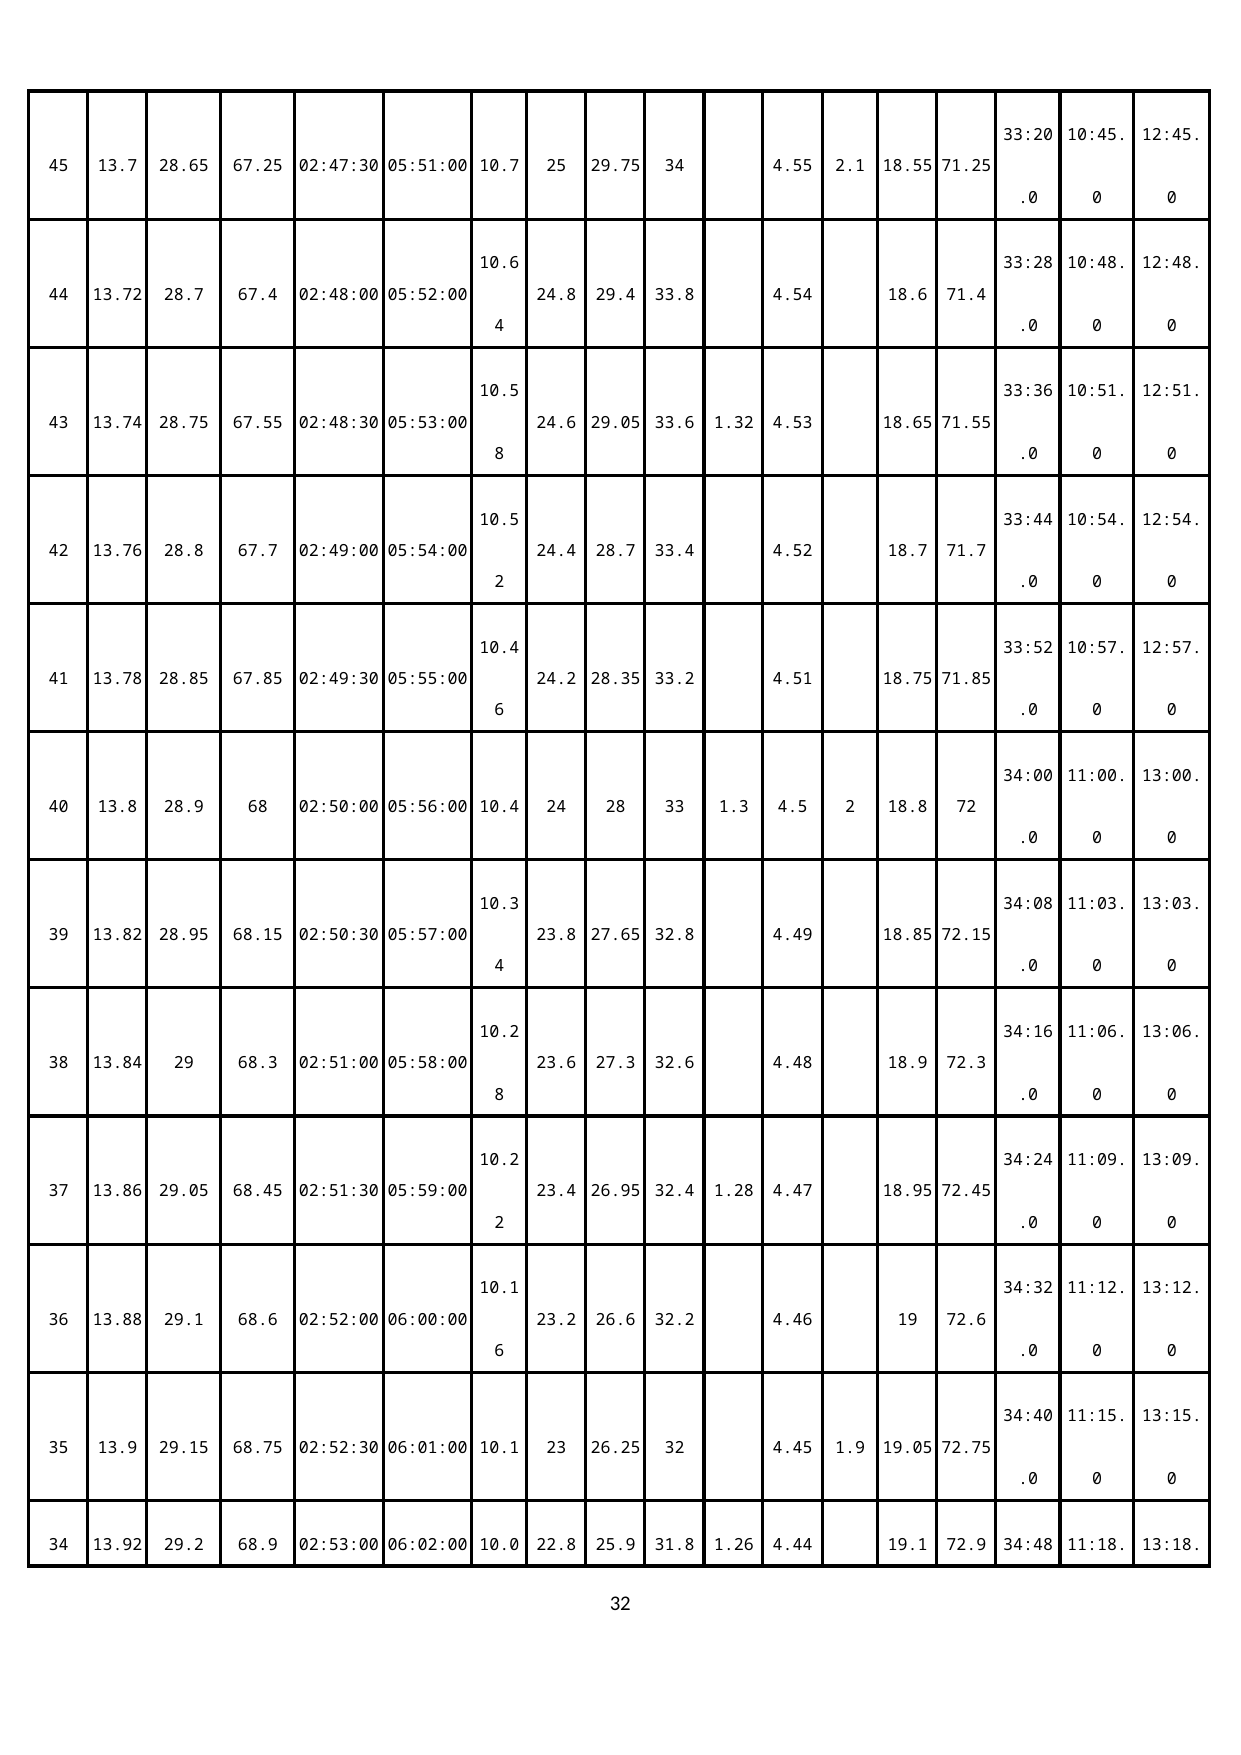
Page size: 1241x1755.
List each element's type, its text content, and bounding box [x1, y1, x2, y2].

table_cell 23.6 [528, 989, 584, 1114]
table_cell 06:02:00 [385, 1502, 470, 1564]
table_cell 02:50:00 [296, 733, 382, 858]
table_cell 34:16.0 [997, 989, 1058, 1114]
table_cell 13.72 [89, 221, 145, 346]
table_cell 11:09.0 [1062, 1118, 1132, 1242]
table_cell 34:00.0 [997, 733, 1058, 858]
table_cell [824, 605, 876, 730]
table_cell 10.22 [473, 1118, 525, 1242]
table_cell 23.2 [528, 1246, 584, 1371]
table_cell 72.75 [938, 1374, 994, 1499]
table_cell 28 [587, 733, 643, 858]
table_cell 71.4 [938, 221, 994, 346]
table_cell 68.9 [222, 1502, 293, 1564]
table_cell 23.4 [528, 1118, 584, 1242]
table_cell 67.55 [222, 349, 293, 474]
table_cell 10.58 [473, 349, 525, 474]
table_cell 02:48:30 [296, 349, 382, 474]
table_cell 33 [646, 733, 702, 858]
table_cell 13.8 [89, 733, 145, 858]
table_cell 28.85 [148, 605, 219, 730]
table_cell [824, 1502, 876, 1564]
table_cell 33.2 [646, 605, 702, 730]
table_cell 68 [222, 733, 293, 858]
table_cell 4.44 [764, 1502, 821, 1564]
table_cell 33.4 [646, 477, 702, 602]
table_cell 11:15.0 [1062, 1374, 1132, 1499]
table_cell 18.7 [879, 477, 935, 602]
table_cell 68.45 [222, 1118, 293, 1242]
table_cell 18.85 [879, 861, 935, 986]
table_cell 13:00.0 [1135, 733, 1208, 858]
table_cell 12:51.0 [1135, 349, 1208, 474]
table_cell 72.6 [938, 1246, 994, 1371]
table_cell 32.2 [646, 1246, 702, 1371]
table_cell 72 [938, 733, 994, 858]
table_cell 10:48.0 [1062, 221, 1132, 346]
table_cell 13.7 [89, 93, 145, 217]
table_cell 02:47:30 [296, 93, 382, 217]
table_cell [824, 989, 876, 1114]
table_cell 10:45.0 [1062, 93, 1132, 217]
table_cell 67.85 [222, 605, 293, 730]
table_cell 24.6 [528, 349, 584, 474]
table_cell 13.9 [89, 1374, 145, 1499]
table_cell 33:52.0 [997, 605, 1058, 730]
table_cell 02:51:30 [296, 1118, 382, 1242]
table_cell 05:52:00 [385, 221, 470, 346]
table_cell 05:55:00 [385, 605, 470, 730]
table_cell 22.8 [528, 1502, 584, 1564]
table_cell 10.64 [473, 221, 525, 346]
table_cell 38 [30, 989, 86, 1114]
table_cell 10:51.0 [1062, 349, 1132, 474]
table_cell 02:53:00 [296, 1502, 382, 1564]
table_cell 67.4 [222, 221, 293, 346]
table_cell 12:54.0 [1135, 477, 1208, 602]
table_cell 02:49:00 [296, 477, 382, 602]
table_cell 06:01:00 [385, 1374, 470, 1499]
table_cell 67.25 [222, 93, 293, 217]
table_cell 28.95 [148, 861, 219, 986]
table_cell 13.88 [89, 1246, 145, 1371]
table_cell 28.65 [148, 93, 219, 217]
table_cell 32.8 [646, 861, 702, 986]
table_cell 71.25 [938, 93, 994, 217]
table_cell 31.8 [646, 1502, 702, 1564]
table_cell 36 [30, 1246, 86, 1371]
table_cell 05:58:00 [385, 989, 470, 1114]
table_cell 35 [30, 1374, 86, 1499]
table_cell 13.74 [89, 349, 145, 474]
table_cell [706, 221, 761, 346]
table_cell 33:36.0 [997, 349, 1058, 474]
table_cell 28.75 [148, 349, 219, 474]
table_cell 10.52 [473, 477, 525, 602]
table_cell 4.52 [764, 477, 821, 602]
table_cell 29.4 [587, 221, 643, 346]
table_cell 10.1 [473, 1374, 525, 1499]
table_cell 1.3 [706, 733, 761, 858]
table_cell [706, 93, 761, 217]
table_cell 13.86 [89, 1118, 145, 1242]
table_cell [706, 477, 761, 602]
table_cell 28.9 [148, 733, 219, 858]
table_cell 37 [30, 1118, 86, 1242]
table_cell 1.26 [706, 1502, 761, 1564]
table_cell 29.15 [148, 1374, 219, 1499]
table_cell 32.6 [646, 989, 702, 1114]
table_cell 4.53 [764, 349, 821, 474]
table_cell 05:56:00 [385, 733, 470, 858]
table_cell 28.35 [587, 605, 643, 730]
table_cell 26.6 [587, 1246, 643, 1371]
table_cell 4.5 [764, 733, 821, 858]
table_cell 29.05 [148, 1118, 219, 1242]
table_cell 29.05 [587, 349, 643, 474]
table_cell 02:52:00 [296, 1246, 382, 1371]
table_cell 28.8 [148, 477, 219, 602]
table_cell 34 [646, 93, 702, 217]
table_cell 33.6 [646, 349, 702, 474]
table_cell 19.05 [879, 1374, 935, 1499]
table_cell 72.15 [938, 861, 994, 986]
table_cell 11:00.0 [1062, 733, 1132, 858]
table_cell 34:40.0 [997, 1374, 1058, 1499]
table_cell 67.7 [222, 477, 293, 602]
table_cell 18.95 [879, 1118, 935, 1242]
table_cell 19.1 [879, 1502, 935, 1564]
table_cell 27.3 [587, 989, 643, 1114]
table_cell 02:51:00 [296, 989, 382, 1114]
table_cell 02:50:30 [296, 861, 382, 986]
table_cell 10.0 [473, 1502, 525, 1564]
table_cell 11:12.0 [1062, 1246, 1132, 1371]
table_cell 25 [528, 93, 584, 217]
table_cell 29.2 [148, 1502, 219, 1564]
table_cell [706, 1246, 761, 1371]
table_cell 23 [528, 1374, 584, 1499]
table_cell 72.9 [938, 1502, 994, 1564]
table_cell [706, 1374, 761, 1499]
table_cell [706, 989, 761, 1114]
table_cell 34 [30, 1502, 86, 1564]
table_cell 44 [30, 221, 86, 346]
table_cell 68.75 [222, 1374, 293, 1499]
table_cell 45 [30, 93, 86, 217]
table_cell 02:49:30 [296, 605, 382, 730]
table_cell 18.6 [879, 221, 935, 346]
table_cell 2.1 [824, 93, 876, 217]
table_cell 06:00:00 [385, 1246, 470, 1371]
table_cell 34:24.0 [997, 1118, 1058, 1242]
table_cell 42 [30, 477, 86, 602]
table_cell 19 [879, 1246, 935, 1371]
table_cell 71.55 [938, 349, 994, 474]
table_cell [824, 861, 876, 986]
table_cell 33.8 [646, 221, 702, 346]
table_cell 10.4 [473, 733, 525, 858]
table_cell 13:15.0 [1135, 1374, 1208, 1499]
table_cell 29.75 [587, 93, 643, 217]
table_cell 40 [30, 733, 86, 858]
table_cell [824, 477, 876, 602]
table_cell 05:53:00 [385, 349, 470, 474]
table_cell 10:57.0 [1062, 605, 1132, 730]
table_cell 18.75 [879, 605, 935, 730]
table_cell 12:45.0 [1135, 93, 1208, 217]
table_cell [824, 1118, 876, 1242]
table_cell 25.9 [587, 1502, 643, 1564]
table_cell 11:18. [1062, 1502, 1132, 1564]
table_cell 29 [148, 989, 219, 1114]
table_cell 4.47 [764, 1118, 821, 1242]
table_cell 24.2 [528, 605, 584, 730]
table_cell 18.9 [879, 989, 935, 1114]
table_cell 4.55 [764, 93, 821, 217]
table_cell 13.76 [89, 477, 145, 602]
table_cell 18.8 [879, 733, 935, 858]
table_cell 13.92 [89, 1502, 145, 1564]
table_cell 34:32.0 [997, 1246, 1058, 1371]
table_cell 28.7 [587, 477, 643, 602]
table_cell 13.78 [89, 605, 145, 730]
table_cell 1.28 [706, 1118, 761, 1242]
table_cell 13:06.0 [1135, 989, 1208, 1114]
table_cell 33:20.0 [997, 93, 1058, 217]
table_cell 12:48.0 [1135, 221, 1208, 346]
table_cell [824, 221, 876, 346]
table_cell 33:44.0 [997, 477, 1058, 602]
table_cell 05:57:00 [385, 861, 470, 986]
table_cell 72.3 [938, 989, 994, 1114]
table_cell 05:54:00 [385, 477, 470, 602]
table_cell 11:06.0 [1062, 989, 1132, 1114]
table_cell [706, 861, 761, 986]
table_cell 34:48 [997, 1502, 1058, 1564]
table_cell 71.7 [938, 477, 994, 602]
table_cell 13:18. [1135, 1502, 1208, 1564]
table_cell 71.85 [938, 605, 994, 730]
table_cell 72.45 [938, 1118, 994, 1242]
table_cell 1.32 [706, 349, 761, 474]
table_cell 32 [646, 1374, 702, 1499]
table_cell 18.65 [879, 349, 935, 474]
table_cell [824, 1246, 876, 1371]
table_cell 24 [528, 733, 584, 858]
table_cell 27.65 [587, 861, 643, 986]
table_cell 29.1 [148, 1246, 219, 1371]
table_cell 34:08.0 [997, 861, 1058, 986]
table_cell 32.4 [646, 1118, 702, 1242]
table_cell 23.8 [528, 861, 584, 986]
table_cell 4.46 [764, 1246, 821, 1371]
table_cell 05:59:00 [385, 1118, 470, 1242]
table_cell 1.9 [824, 1374, 876, 1499]
table_cell 10.46 [473, 605, 525, 730]
table_cell 13:03.0 [1135, 861, 1208, 986]
table_cell 33:28.0 [997, 221, 1058, 346]
table_cell 11:03.0 [1062, 861, 1132, 986]
table_cell 24.4 [528, 477, 584, 602]
table_cell 28.7 [148, 221, 219, 346]
table_cell 4.49 [764, 861, 821, 986]
table_cell 39 [30, 861, 86, 986]
table_cell 4.51 [764, 605, 821, 730]
table_cell 13.82 [89, 861, 145, 986]
table_cell 12:57.0 [1135, 605, 1208, 730]
table_cell 02:52:30 [296, 1374, 382, 1499]
table_cell [824, 349, 876, 474]
table_cell 4.48 [764, 989, 821, 1114]
table_cell 13.84 [89, 989, 145, 1114]
table_cell 4.45 [764, 1374, 821, 1499]
table_cell 24.8 [528, 221, 584, 346]
table_cell 10.34 [473, 861, 525, 986]
table_cell [706, 605, 761, 730]
table_cell 10.28 [473, 989, 525, 1114]
table_cell 41 [30, 605, 86, 730]
table_cell 68.15 [222, 861, 293, 986]
table_cell 10.16 [473, 1246, 525, 1371]
table_cell 10.7 [473, 93, 525, 217]
table_cell 2 [824, 733, 876, 858]
table_cell 26.95 [587, 1118, 643, 1242]
table_cell 10:54.0 [1062, 477, 1132, 602]
table_cell 26.25 [587, 1374, 643, 1499]
table_cell 13:12.0 [1135, 1246, 1208, 1371]
table_cell 05:51:00 [385, 93, 470, 217]
table_cell 68.3 [222, 989, 293, 1114]
table_cell 4.54 [764, 221, 821, 346]
table_cell 18.55 [879, 93, 935, 217]
table_cell 02:48:00 [296, 221, 382, 346]
table_cell 68.6 [222, 1246, 293, 1371]
table_cell 13:09.0 [1135, 1118, 1208, 1242]
table_cell 43 [30, 349, 86, 474]
